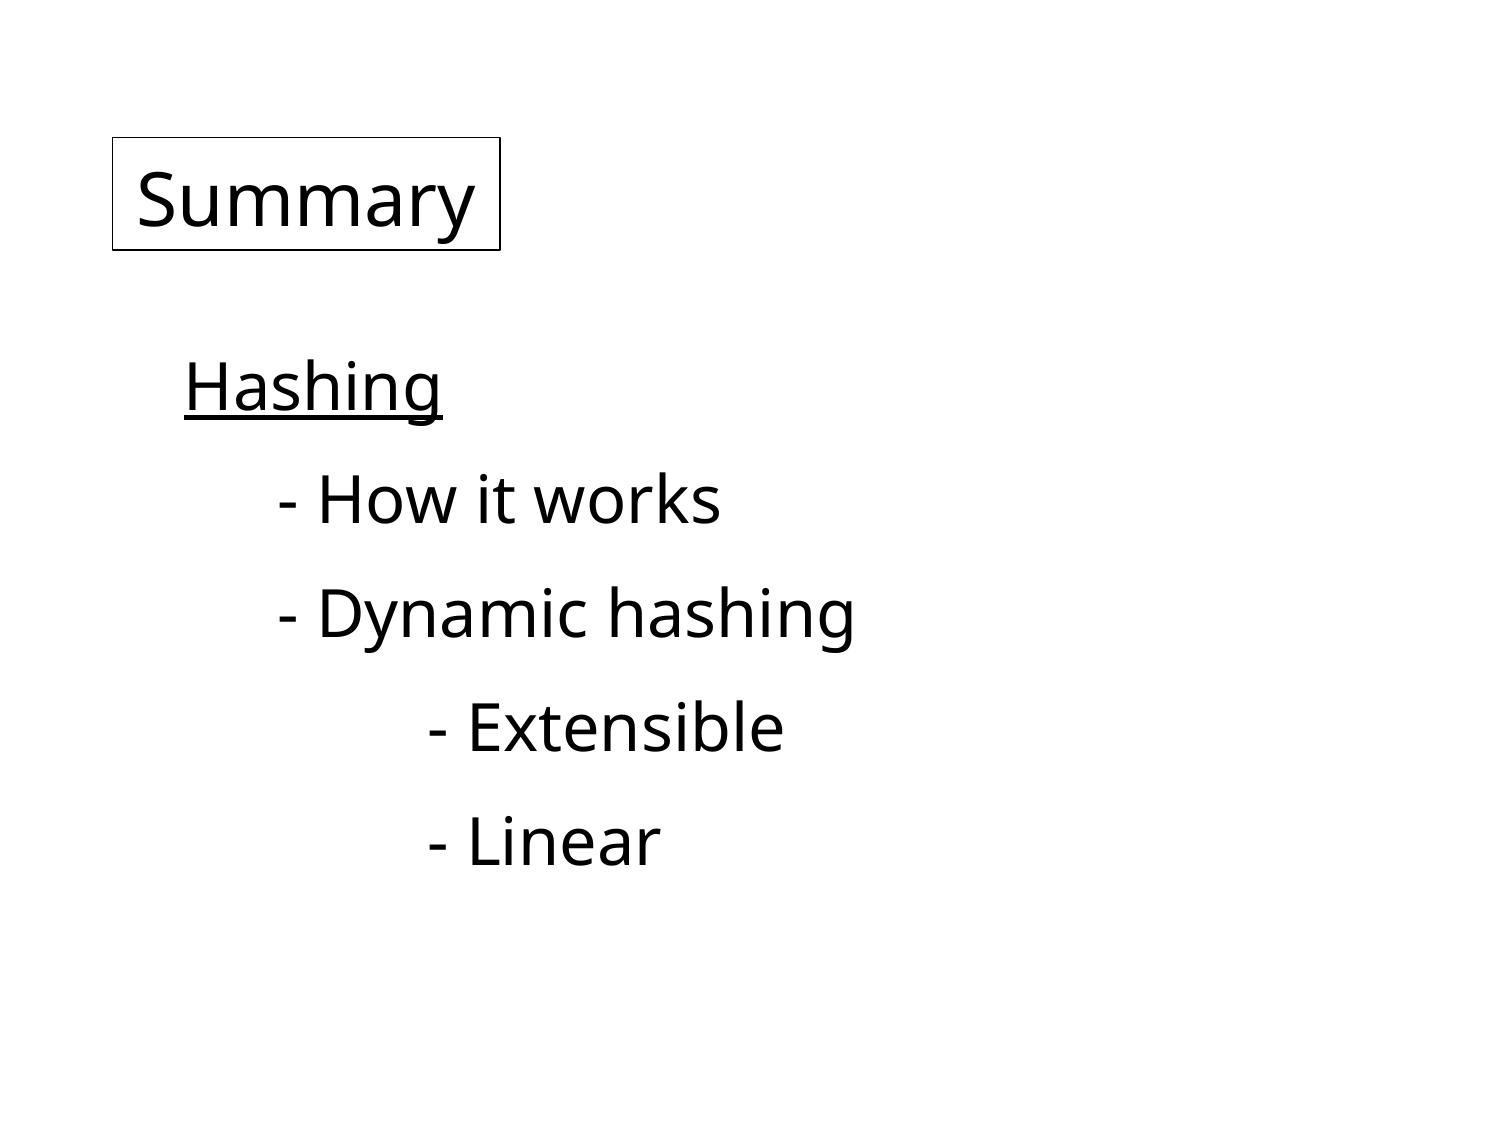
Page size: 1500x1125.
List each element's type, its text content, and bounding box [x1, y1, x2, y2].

list Hashing - How it works - Dynamic hashing - Extensible - Linear [112, 324, 1388, 1000]
text_box Summary [112, 137, 501, 250]
